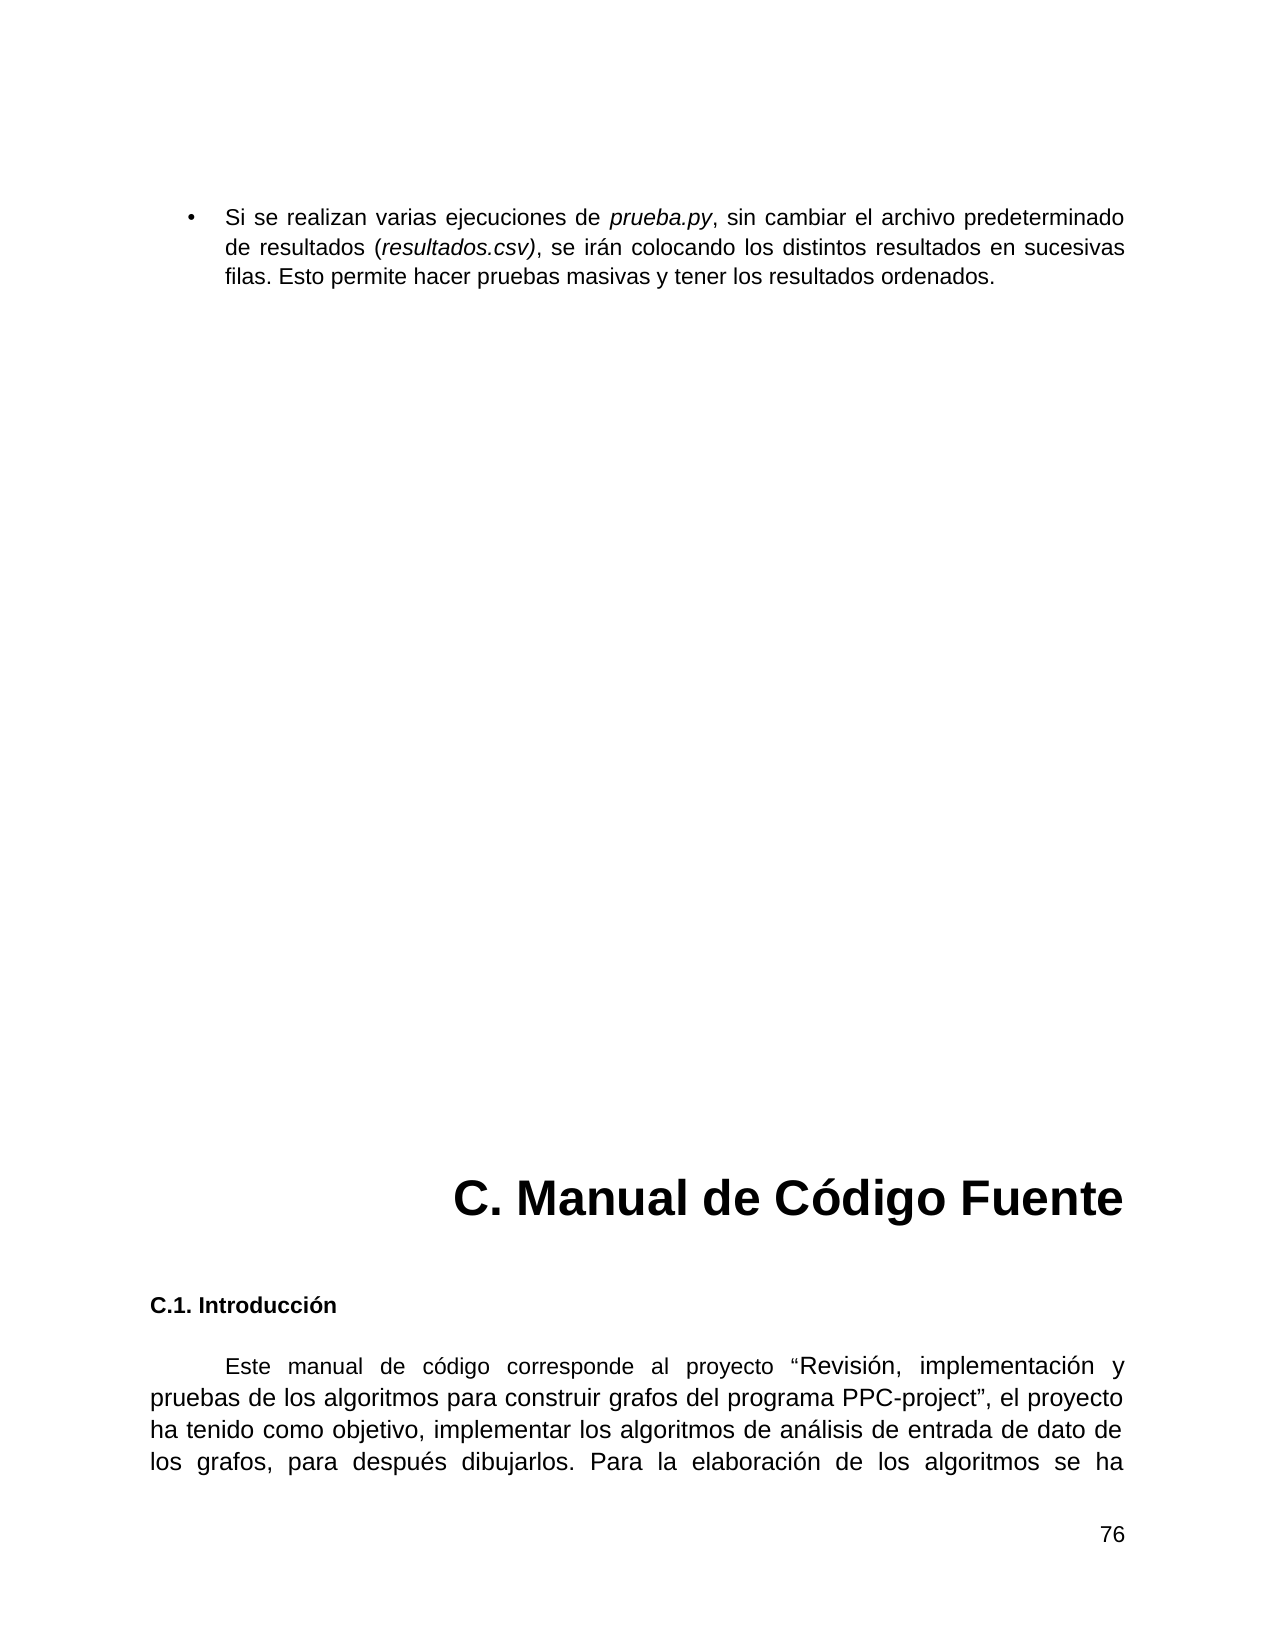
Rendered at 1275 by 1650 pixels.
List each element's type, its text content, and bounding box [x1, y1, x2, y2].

text C.1. Introducción [150, 1293, 1125, 1319]
text C. Manual de Código Fuente [150, 1170, 1125, 1226]
list Si se realizan varias ejecuciones de prueba.py, sin cambiar el archivo predeterminado de resultados (resultados.csv), se irán colocando los distintos resultados en sucesivas filas. Esto permite hacer pruebas masivas y tener los resultados ordenados. [187, 205, 1125, 289]
text Este manual de código corresponde al proyecto “Revisión, implementación y pruebas de los algoritmos para construir grafos del programa PPC-project”, el proyecto ha tenido como objetivo, implementar los algoritmos de análisis de entrada de dato de los grafos, para después dibujarlos. Para la elaboración de los algoritmos se ha [150, 1352, 1125, 1476]
